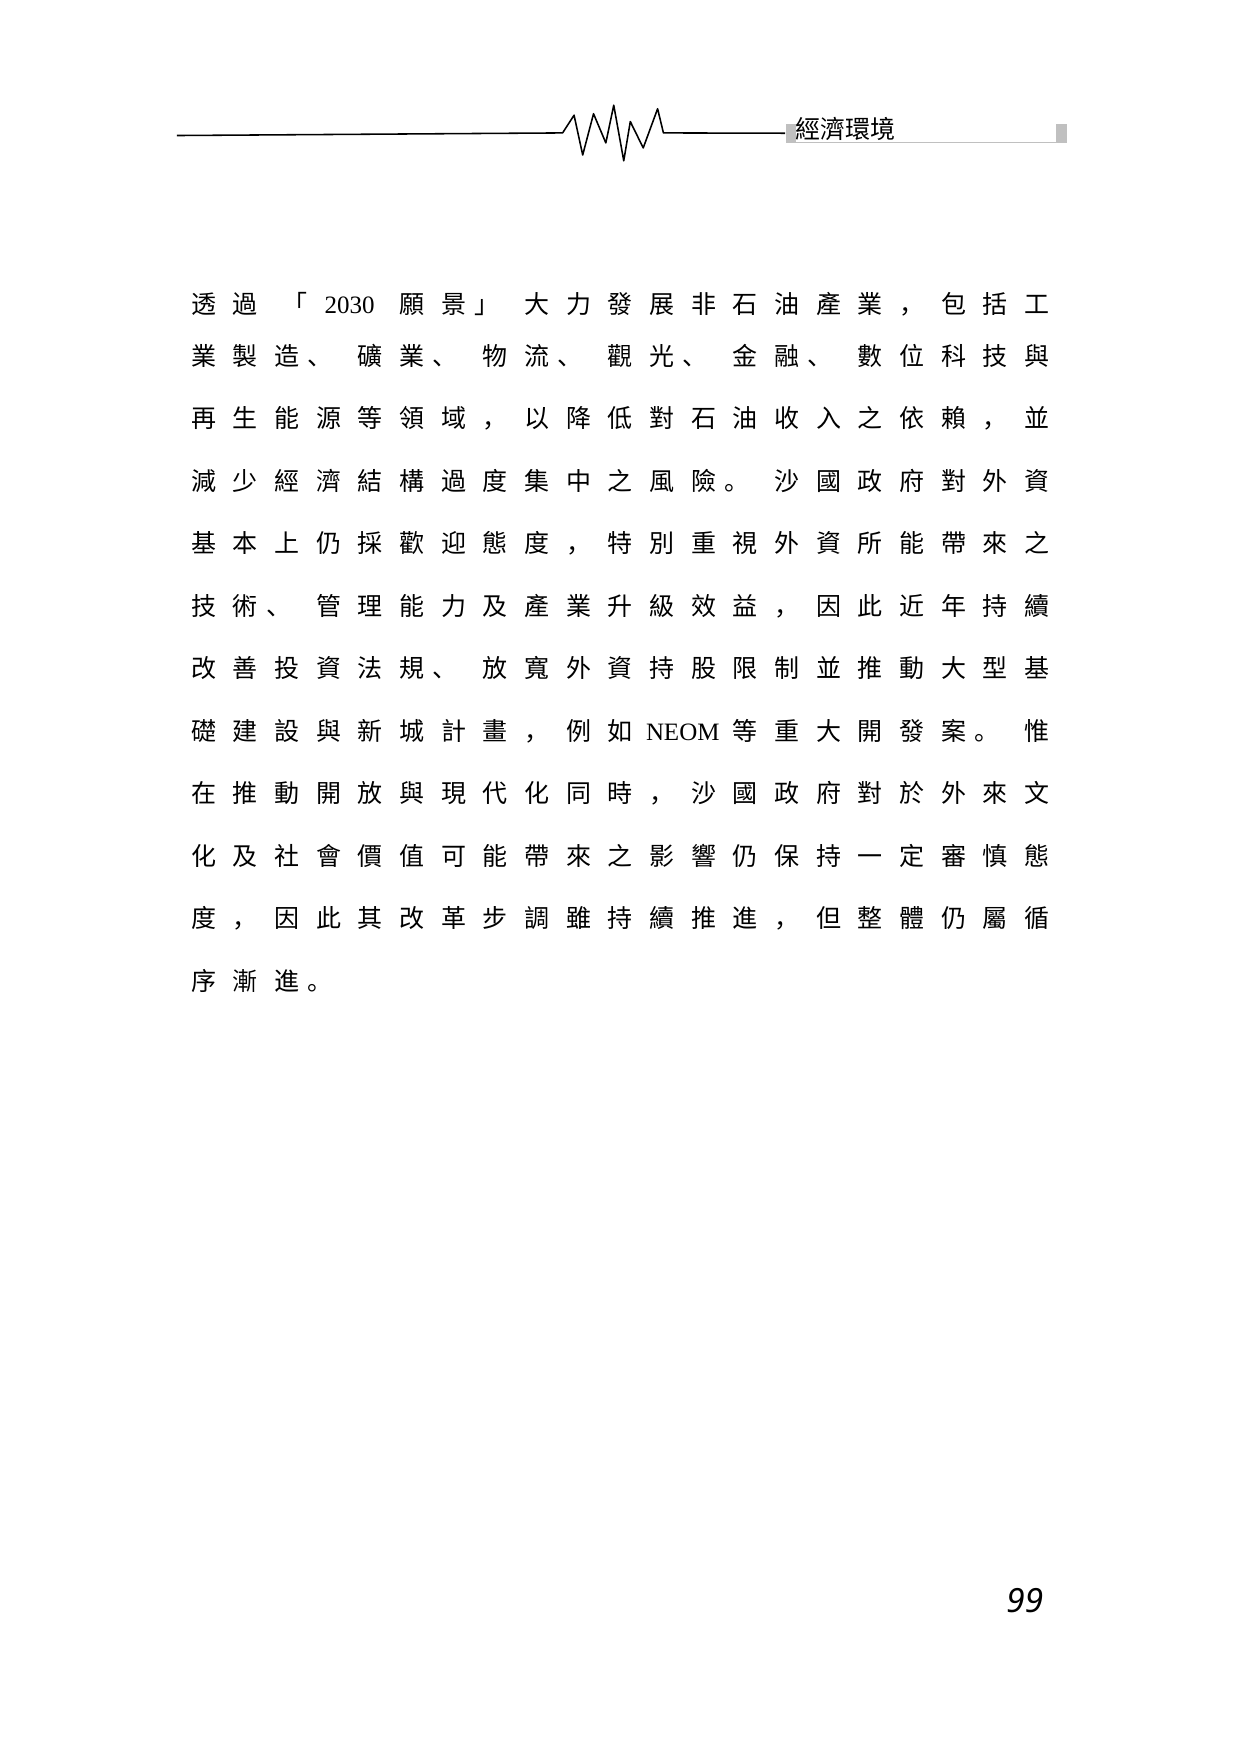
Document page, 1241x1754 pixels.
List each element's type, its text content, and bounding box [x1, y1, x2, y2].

text 透過「2030願景」大力發展非石油產業，包括工業製造、礦業、物流、觀光、金融、數位科技與再生能源等領域，以降低對石油收入之依賴，並減少經濟結構過度集中之風險。沙國政府對外資基本上仍採歡迎態度，特別重視外資所能帶來之技術、管理能力及產業升級效益，因此近年持續改善投資法規、放寬外資持股限制並推動大型基礎建設與新城計畫，例如NEOM等重大開發案。惟在推動開放與現代化同時，沙國政府對於外來文化及社會價值可能帶來之影響仍保持一定審慎態度，因此其改革步調雖持續推進，但整體仍屬循序漸進。 [183, 250, 1058, 1000]
